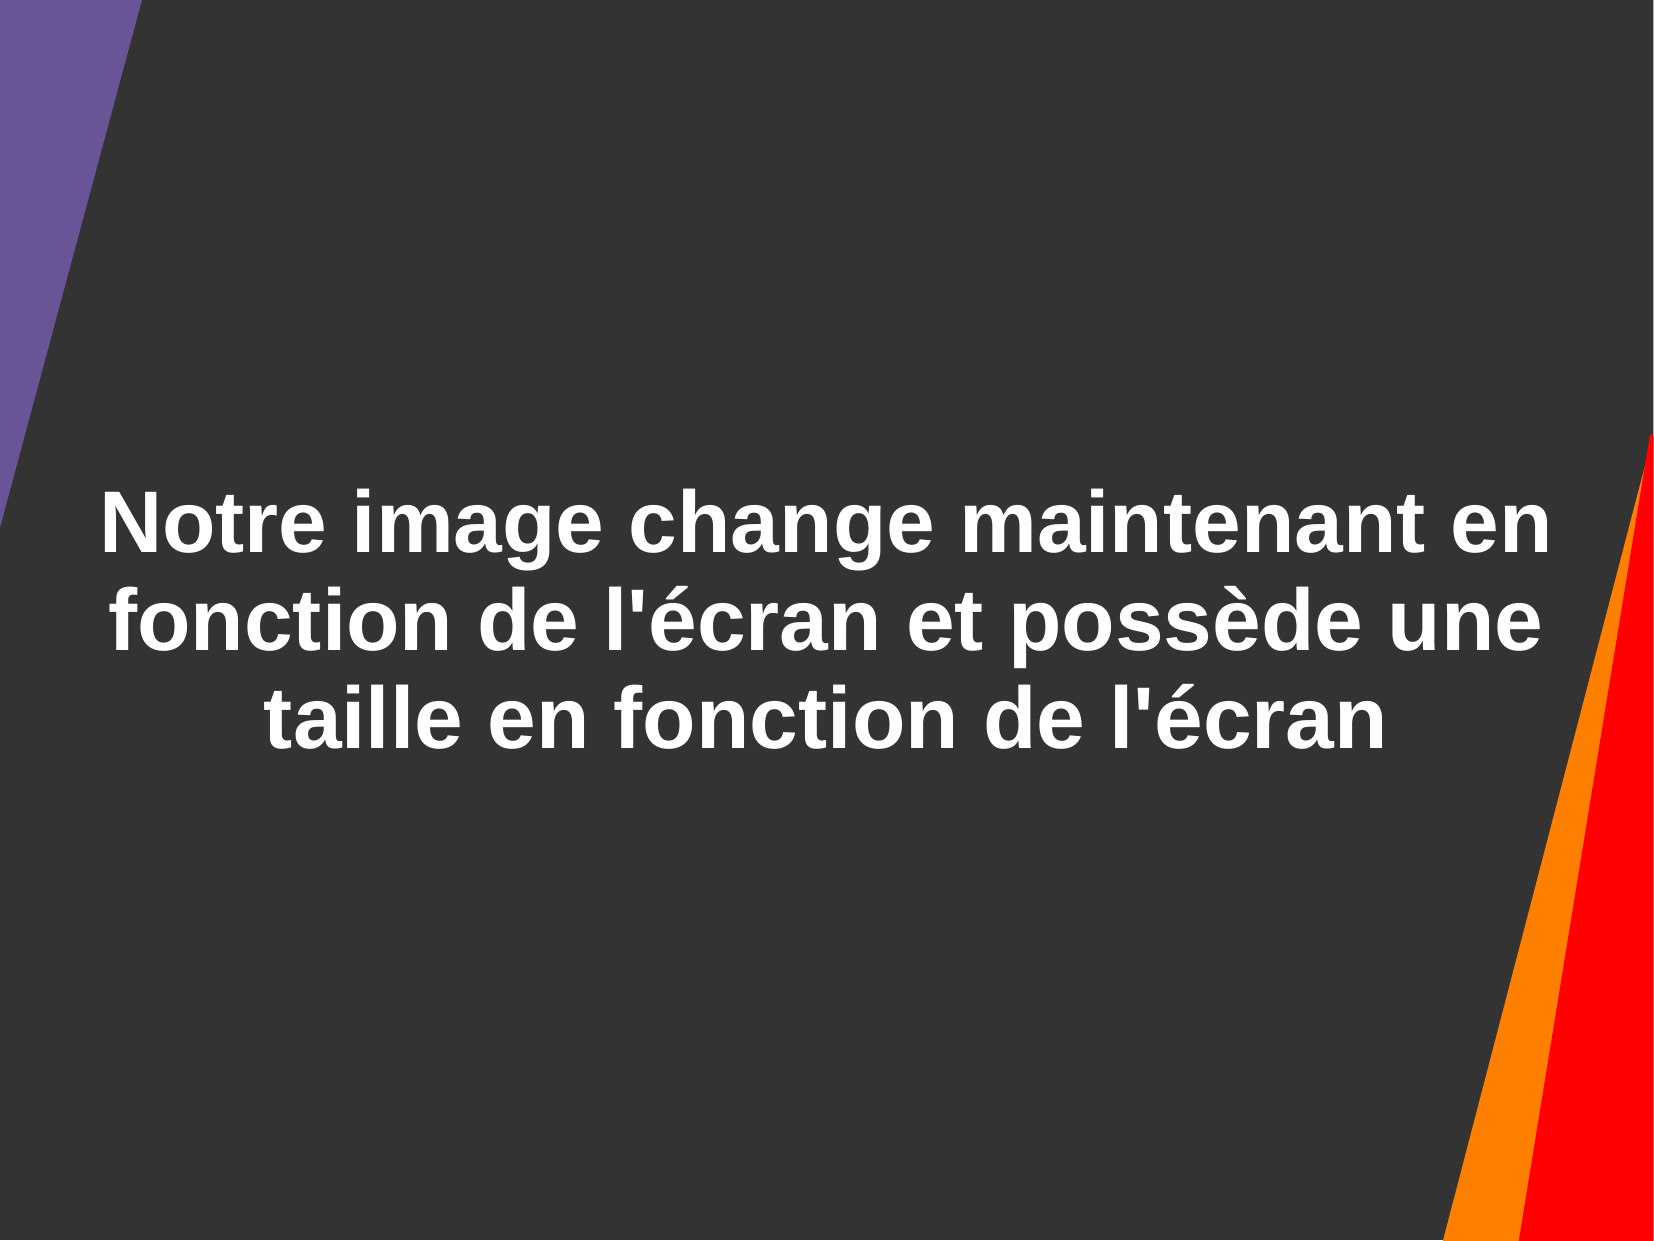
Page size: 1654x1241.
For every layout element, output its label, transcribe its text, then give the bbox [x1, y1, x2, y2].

text_box [1442, 434, 1654, 1241]
text_box [0, 0, 142, 528]
title Notre image change maintenant en fonction de l'écran et possède une taille en fonction de l'écran [31, 473, 1622, 767]
